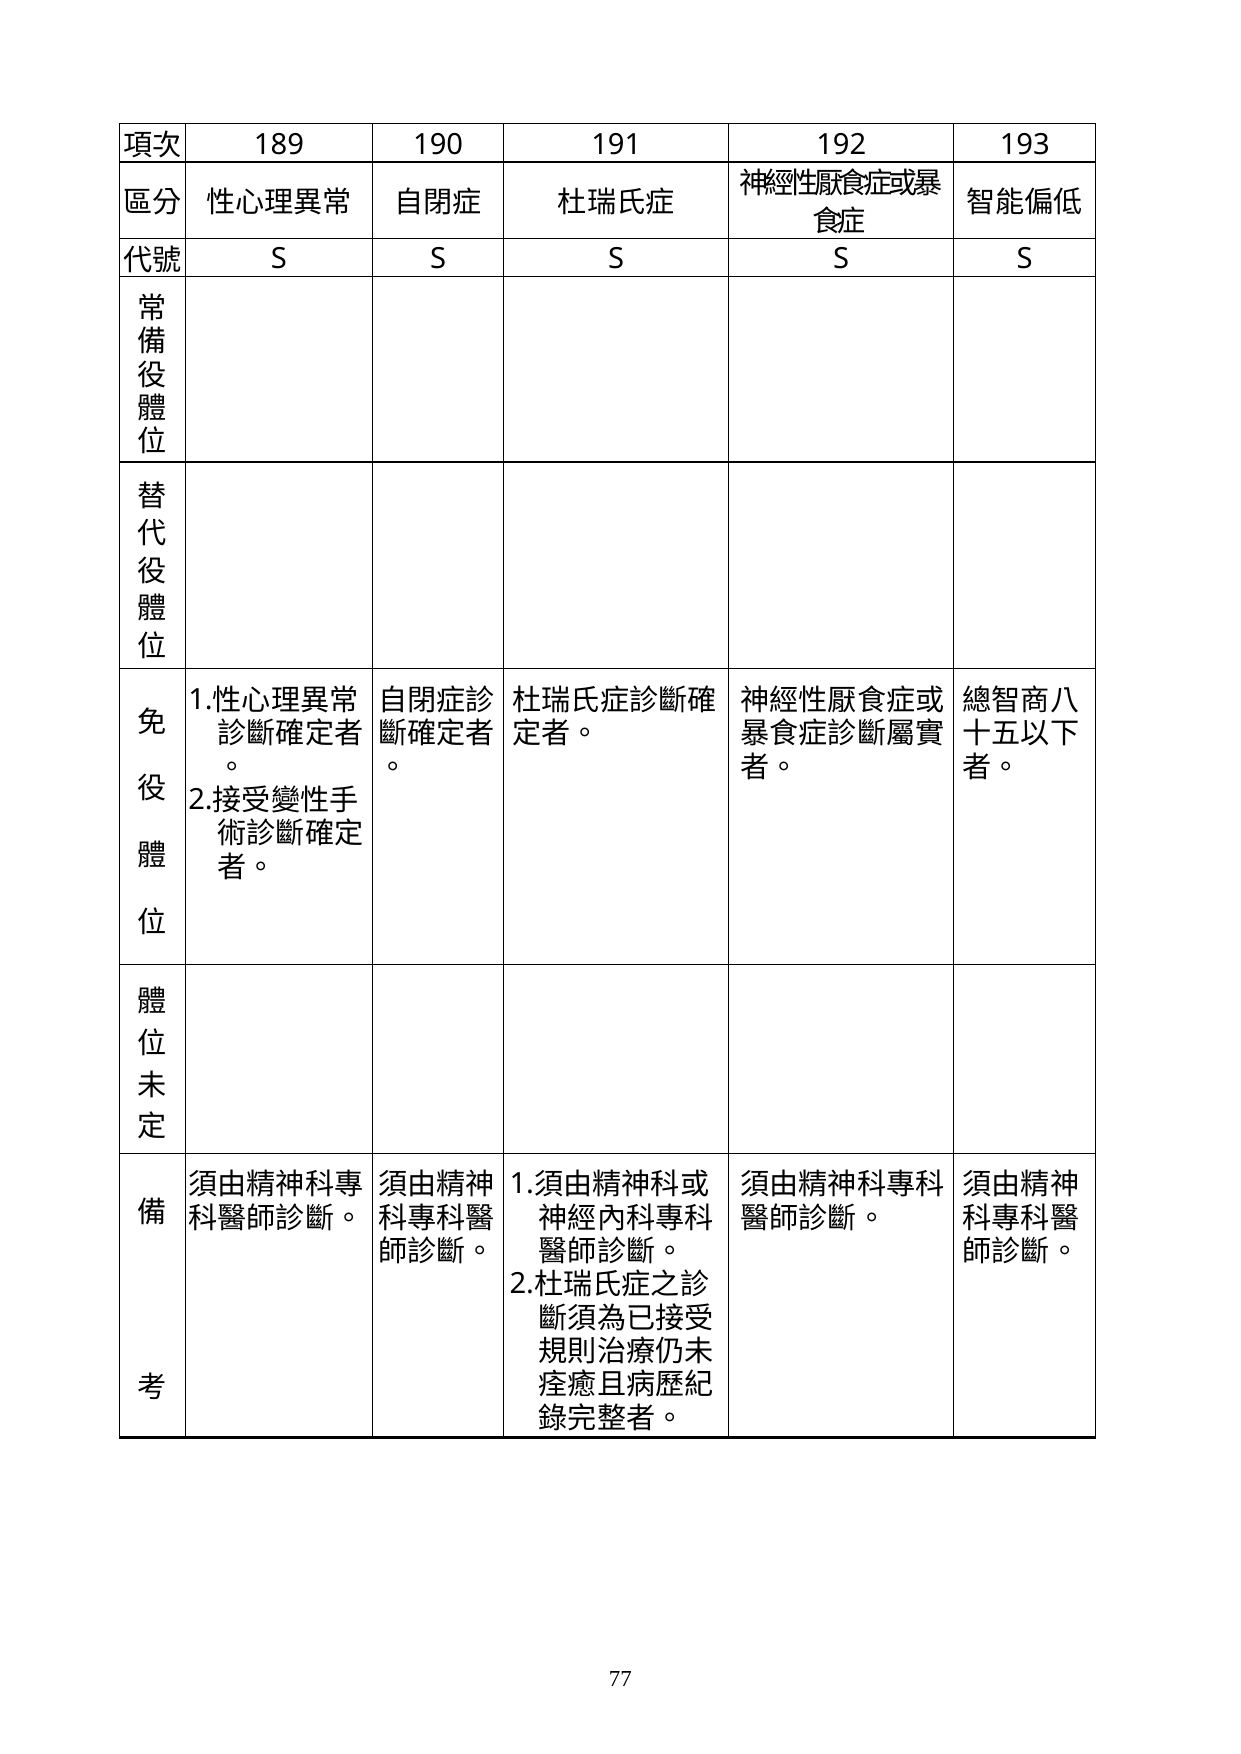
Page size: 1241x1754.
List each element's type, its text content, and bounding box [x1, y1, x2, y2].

table_cell [186, 277, 372, 461]
table_cell 代號 [120, 239, 185, 276]
table_cell 190 [373, 124, 503, 161]
table_cell 192 [729, 124, 953, 161]
table_cell 常 備 役 體 位 [120, 277, 185, 461]
table_cell 自閉症診斷確定者。 [373, 669, 503, 963]
table_cell S [729, 239, 953, 276]
table_cell 總智商八十五以下者。 [954, 669, 1095, 963]
table_cell 杜瑞氏症診斷確定者。 [504, 669, 728, 963]
table_cell [729, 965, 953, 1152]
table_cell [729, 277, 953, 461]
table_cell 須由精神科專科醫師診斷。 [186, 1154, 372, 1436]
table_cell 杜瑞氏症 [504, 163, 728, 237]
table_cell [504, 463, 728, 668]
table_cell S [504, 239, 728, 276]
table_cell 替 代 役 體 位 [120, 463, 185, 668]
table_cell [729, 463, 953, 668]
table_cell [373, 463, 503, 668]
table_cell [373, 277, 503, 461]
table_cell 1.須由精神科或神經內科專科醫師診斷。 2.杜瑞氏症之診斷須為已接受規則治療仍未痊癒且病歷紀錄完整者。 [504, 1154, 728, 1436]
table_cell 須由精神科專科醫師診斷。 [954, 1154, 1095, 1436]
table_cell 體 位 未 定 [120, 965, 185, 1152]
table_cell 須由精神科專科醫師診斷。 [729, 1154, 953, 1436]
table_cell 193 [954, 124, 1095, 161]
table_cell [504, 965, 728, 1152]
table_cell 191 [504, 124, 728, 161]
table_cell 須由精神科專科醫師診斷。 [373, 1154, 503, 1436]
table_cell S [373, 239, 503, 276]
table_cell 神經性厭食症或暴食症診斷屬實者。 [729, 669, 953, 963]
table_cell [954, 463, 1095, 668]
table_cell [954, 277, 1095, 461]
table_cell 1.性心理異常診斷確定者。 2.接受變性手術診斷確定者。 [186, 669, 372, 963]
table_cell 自閉症 [373, 163, 503, 237]
table_cell S [186, 239, 372, 276]
table_cell 備 考 [120, 1154, 185, 1436]
table_cell [504, 277, 728, 461]
table_cell 智能偏低 [954, 163, 1095, 237]
table_cell [954, 965, 1095, 1152]
table_cell S [954, 239, 1095, 276]
table_cell 免 役 體 位 [120, 669, 185, 963]
table_cell 性心理異常 [186, 163, 372, 237]
table_cell [373, 965, 503, 1152]
table_cell 189 [186, 124, 372, 161]
table_cell 區分 [120, 163, 185, 237]
table_cell [186, 463, 372, 668]
table_cell 項次 [120, 124, 185, 161]
table_cell 神經性厭食症或暴食症 [729, 163, 953, 237]
table_cell [186, 965, 372, 1152]
